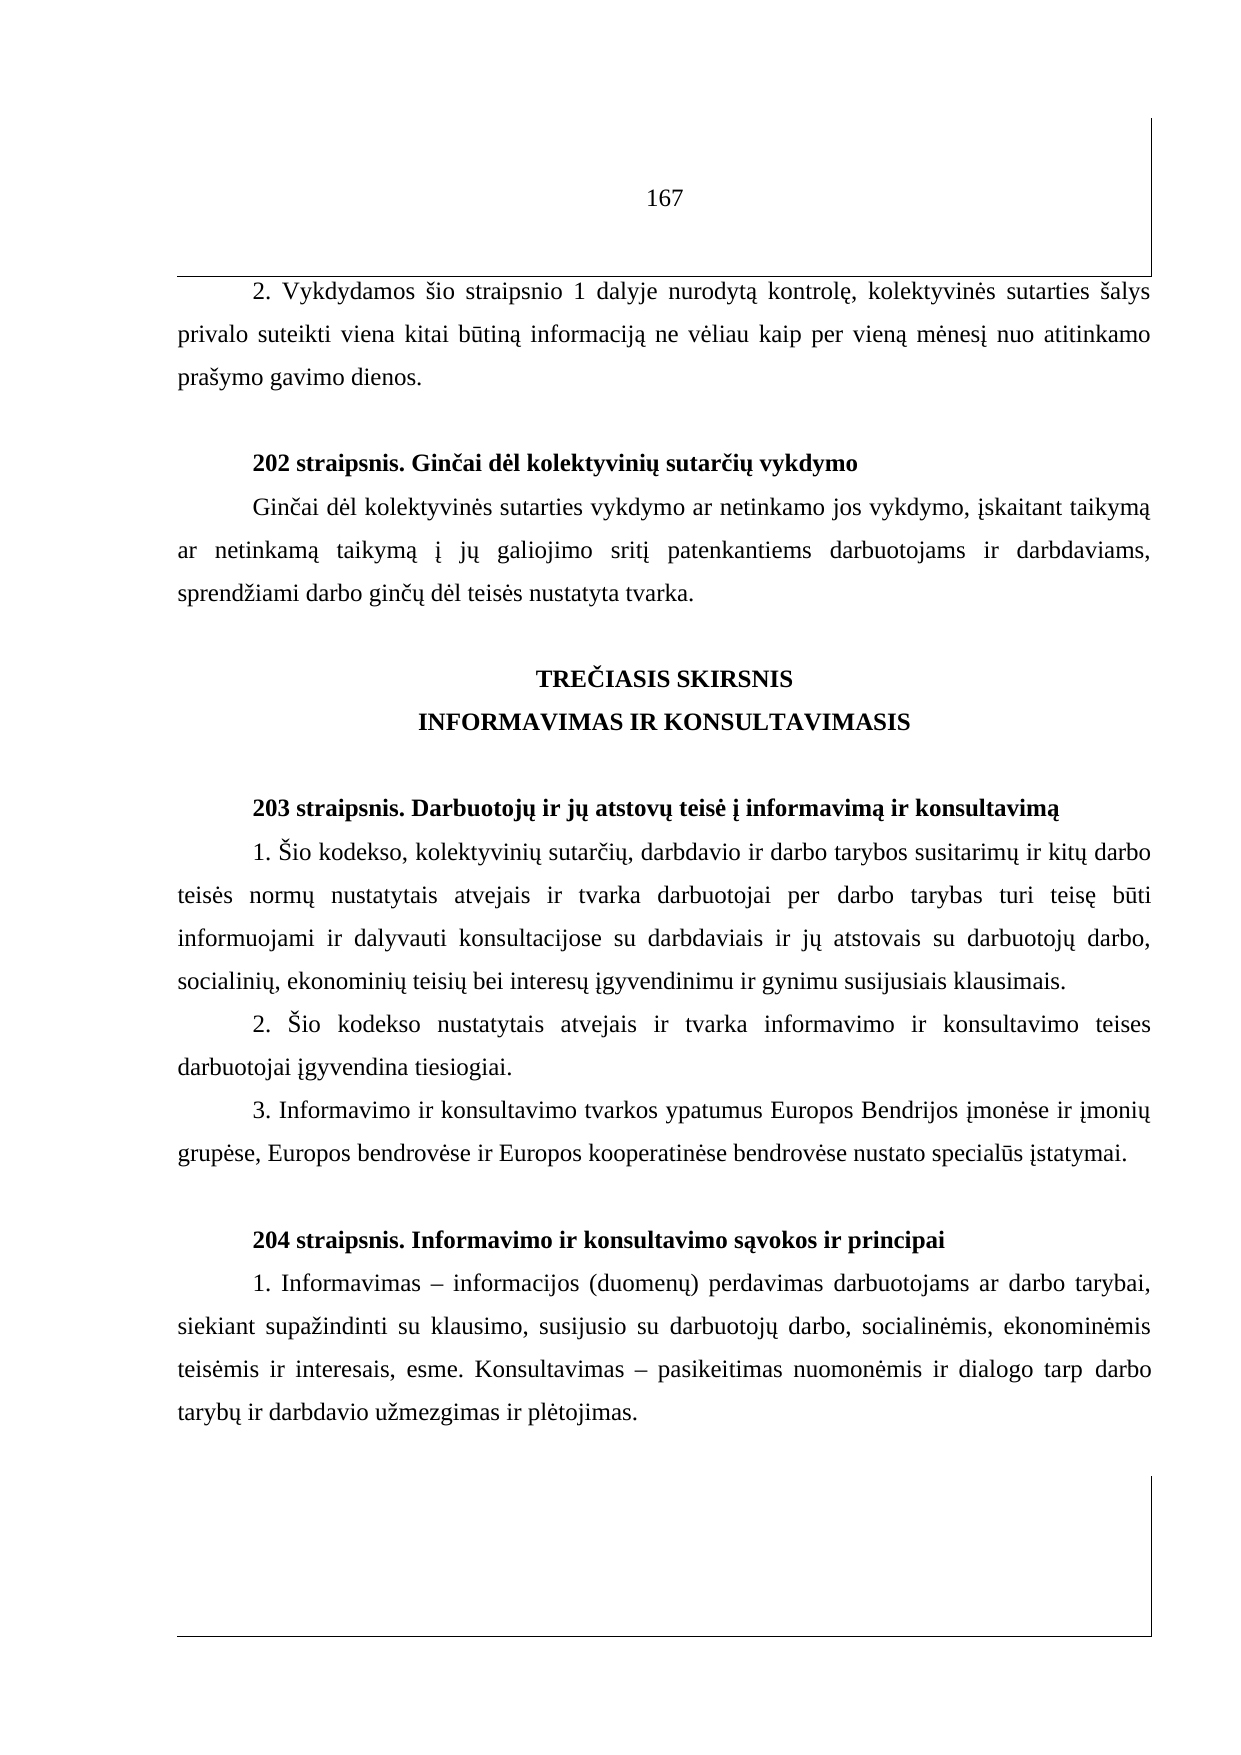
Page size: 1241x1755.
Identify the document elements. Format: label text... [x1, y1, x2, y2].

text 1. Šio kodekso, kolektyvinių sutarčių, darbdavio ir darbo tarybos susitarimų ir kitų darbo teisės normų nustatytais atvejais ir tvarka darbuotojai per darbo tarybas turi teisę būti informuojami ir dalyvauti konsultacijose su darbdaviais ir jų atstovais su darbuotojų darbo, socialinių, ekonominių teisių bei interesų įgyvendinimu ir gynimu susijusiais klausimais. [177, 837, 1152, 995]
text TREČIASIS SKIRSNIS [177, 664, 1152, 693]
text 2. Vykdydamos šio straipsnio 1 dalyje nurodytą kontrolę, kolektyvinės sutarties šalys privalo suteikti viena kitai būtiną informaciją ne vėliau kaip per vieną mėnesį nuo atitinkamo prašymo gavimo dienos. [177, 276, 1152, 391]
text 2. Šio kodekso nustatytais atvejais ir tvarka informavimo ir konsultavimo teises darbuotojai įgyvendina tiesiogiai. [177, 1009, 1152, 1081]
text INFORMAVIMAS IR KONSULTAVIMASIS [177, 707, 1152, 736]
text Ginčai dėl kolektyvinės sutarties vykdymo ar netinkamo jos vykdymo, įskaitant taikymą ar netinkamą taikymą į jų galiojimo sritį patenkantiems darbuotojams ir darbdaviams, sprendžiami darbo ginčų dėl teisės nustatyta tvarka. [177, 492, 1152, 607]
text 3. Informavimo ir konsultavimo tvarkos ypatumus Europos Bendrijos įmonėse ir įmonių grupėse, Europos bendrovėse ir Europos kooperatinėse bendrovėse nustato specialūs įstatymai. [177, 1095, 1152, 1167]
text 1. Informavimas – informacijos (duomenų) perdavimas darbuotojams ar darbo tarybai, siekiant supažindinti su klausimo, susijusio su darbuotojų darbo, socialinėmis, ekonominėmis teisėmis ir interesais, esme. Konsultavimas – pasikeitimas nuomonėmis ir dialogo tarp darbo tarybų ir darbdavio užmezgimas ir plėtojimas. [177, 1268, 1152, 1426]
subtitle 203 straipsnis. Darbuotojų ir jų atstovų teisė į informavimą ir konsultavimą [177, 793, 1152, 822]
subtitle 202 straipsnis. Ginčai dėl kolektyvinių sutarčių vykdymo [177, 448, 1152, 477]
subtitle 204 straipsnis. Informavimo ir konsultavimo sąvokos ir principai [177, 1225, 1152, 1253]
